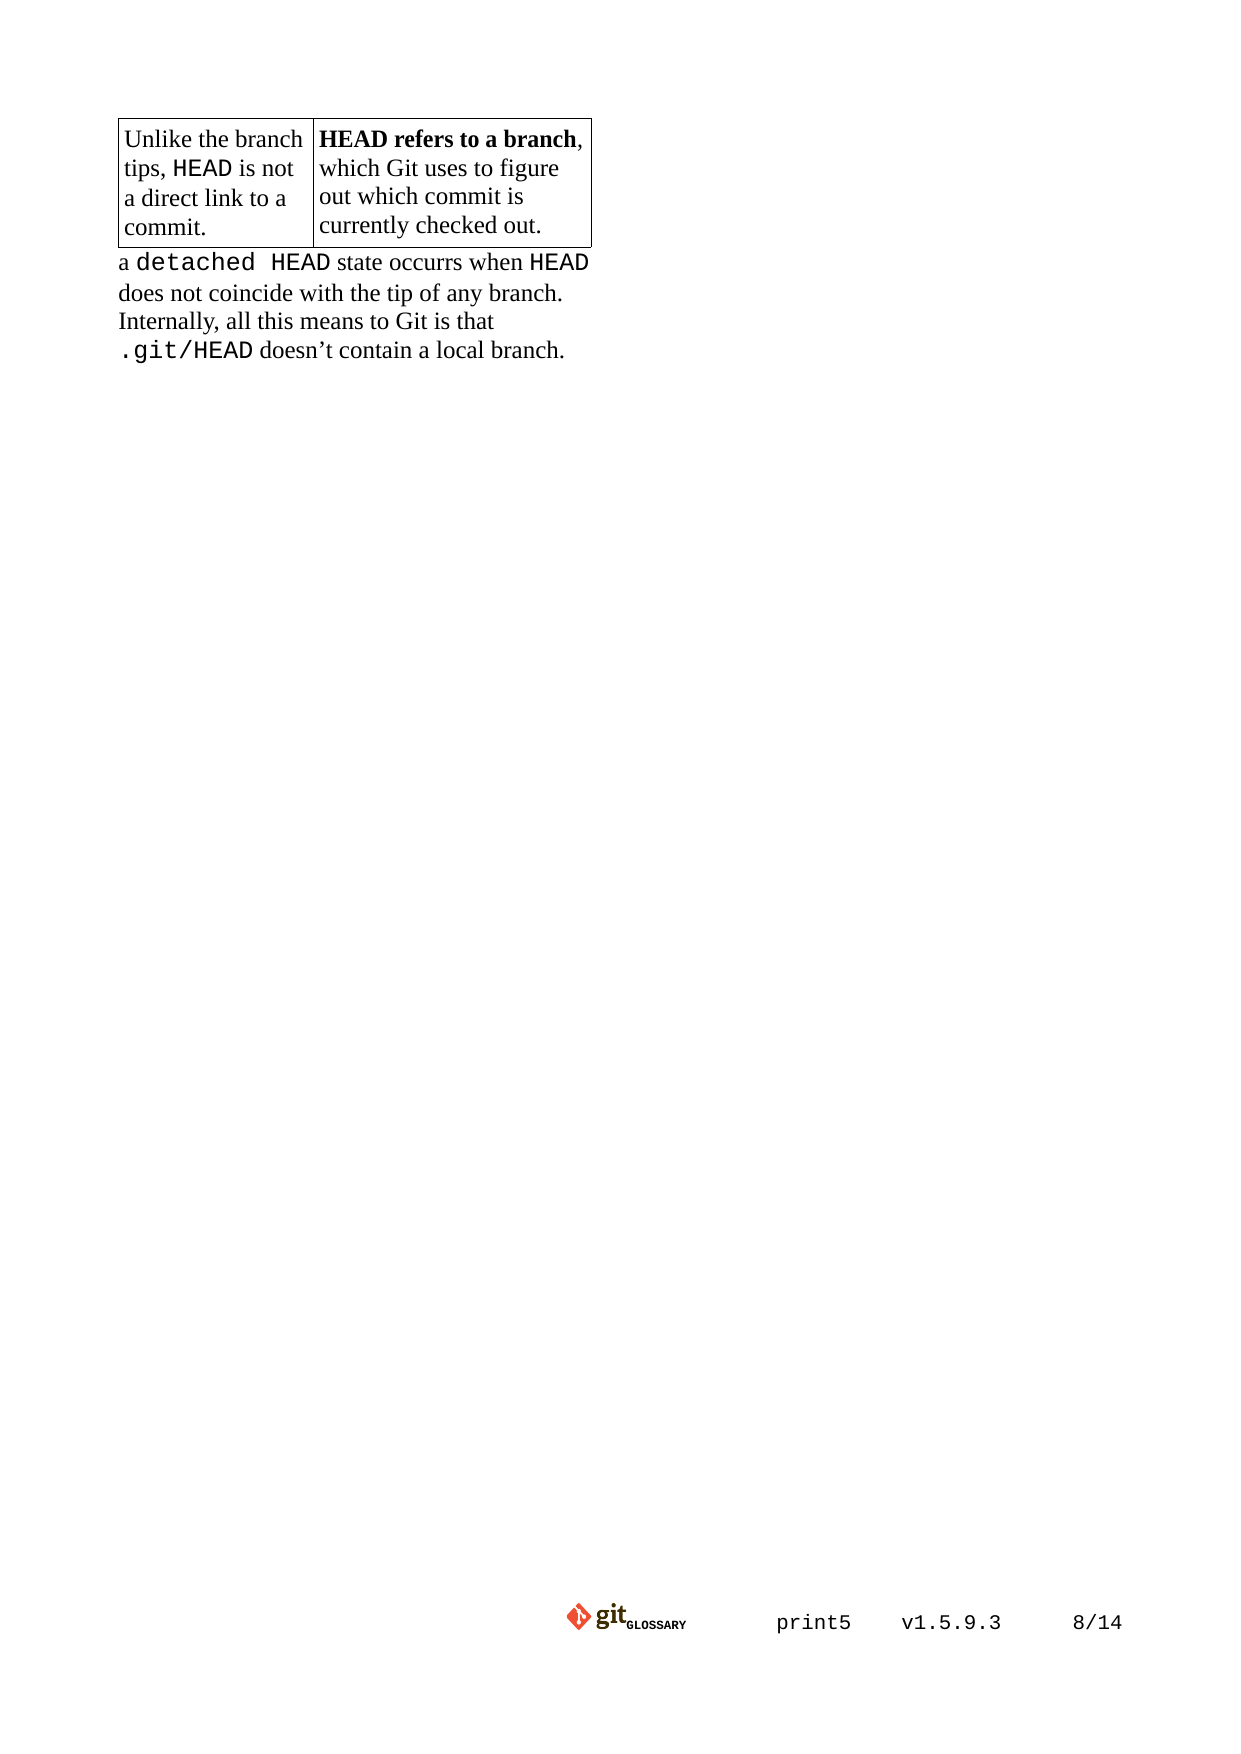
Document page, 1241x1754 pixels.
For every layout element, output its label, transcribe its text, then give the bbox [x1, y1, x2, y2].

picture [566, 1603, 627, 1630]
table_header HEAD refers to a branch, which Git uses to figure out which commit is currently checked out. [314, 119, 591, 247]
text a detached HEAD state occurrs when HEAD does not coincide with the tip of any branch. Internally, all this means to Git is that .git/HEAD doesn’t contain a local branch. [118, 248, 591, 366]
table_header Unlike the branch tips, HEAD is not a direct link to a commit. [119, 119, 313, 247]
